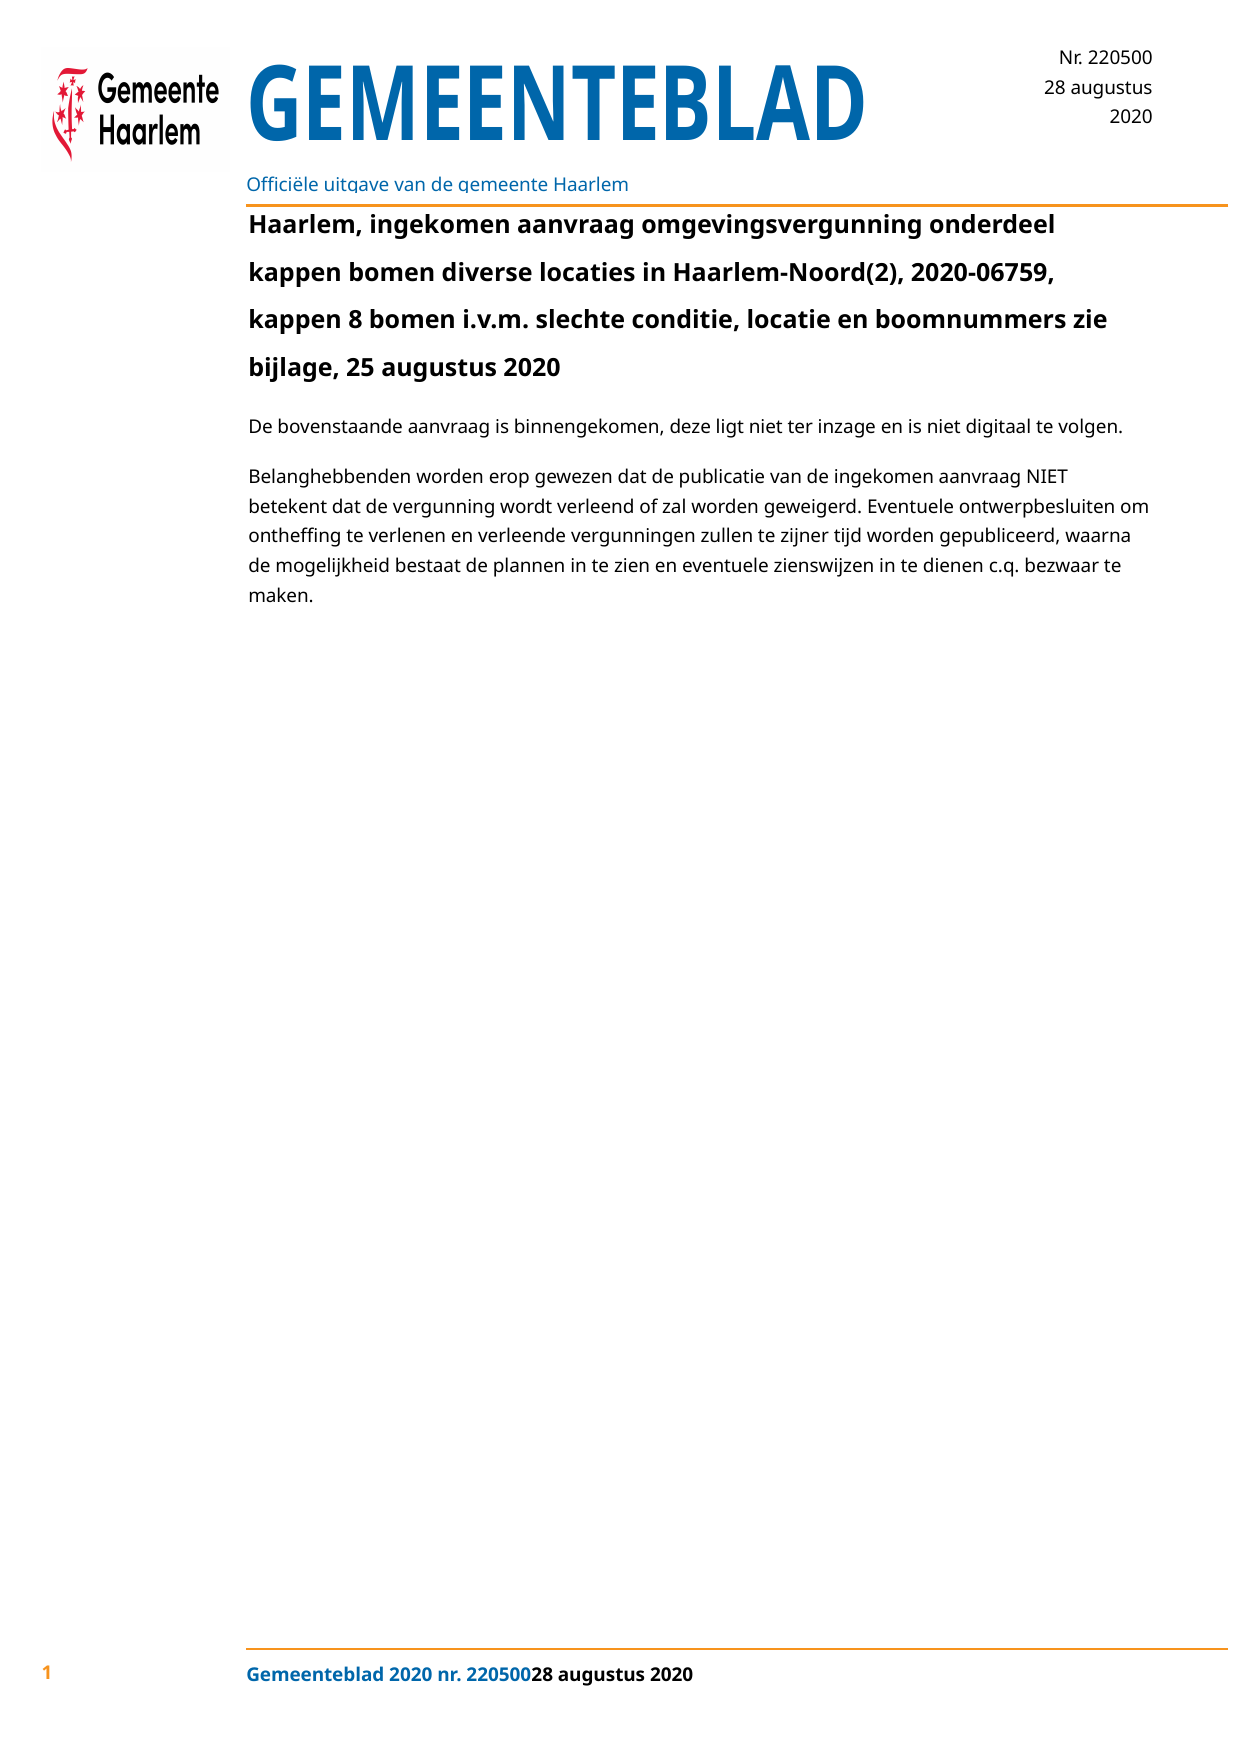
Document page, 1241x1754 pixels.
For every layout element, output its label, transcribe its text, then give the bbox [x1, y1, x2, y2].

text De bovenstaande aanvraag is binnengekomen, deze ligt niet ter inzage en is niet digitaal te volgen. [248, 413, 1152, 439]
text Haarlem, ingekomen aanvraag omgevingsvergunning onderdeel kappen bomen diverse locaties in Haarlem-Noord(2), 2020-06759, kappen 8 bomen i.v.m. slechte conditie, locatie en boomnummers zie bijlage, 25 augustus 2020 [248, 207, 1152, 384]
picture [41, 47, 231, 172]
text Belanghebbenden worden erop gewezen dat de publicatie van de ingekomen aanvraag NIET betekent dat de vergunning wordt verleend of zal worden geweigerd. Eventuele ontwerpbesluiten om ontheffing te verlenen en verleende vergunningen zullen te zijner tijd worden gepubliceerd, waarna de mogelijkheid bestaat de plannen in te zien en eventuele zienswijzen in te dienen c.q. bezwaar te maken. [248, 463, 1152, 608]
